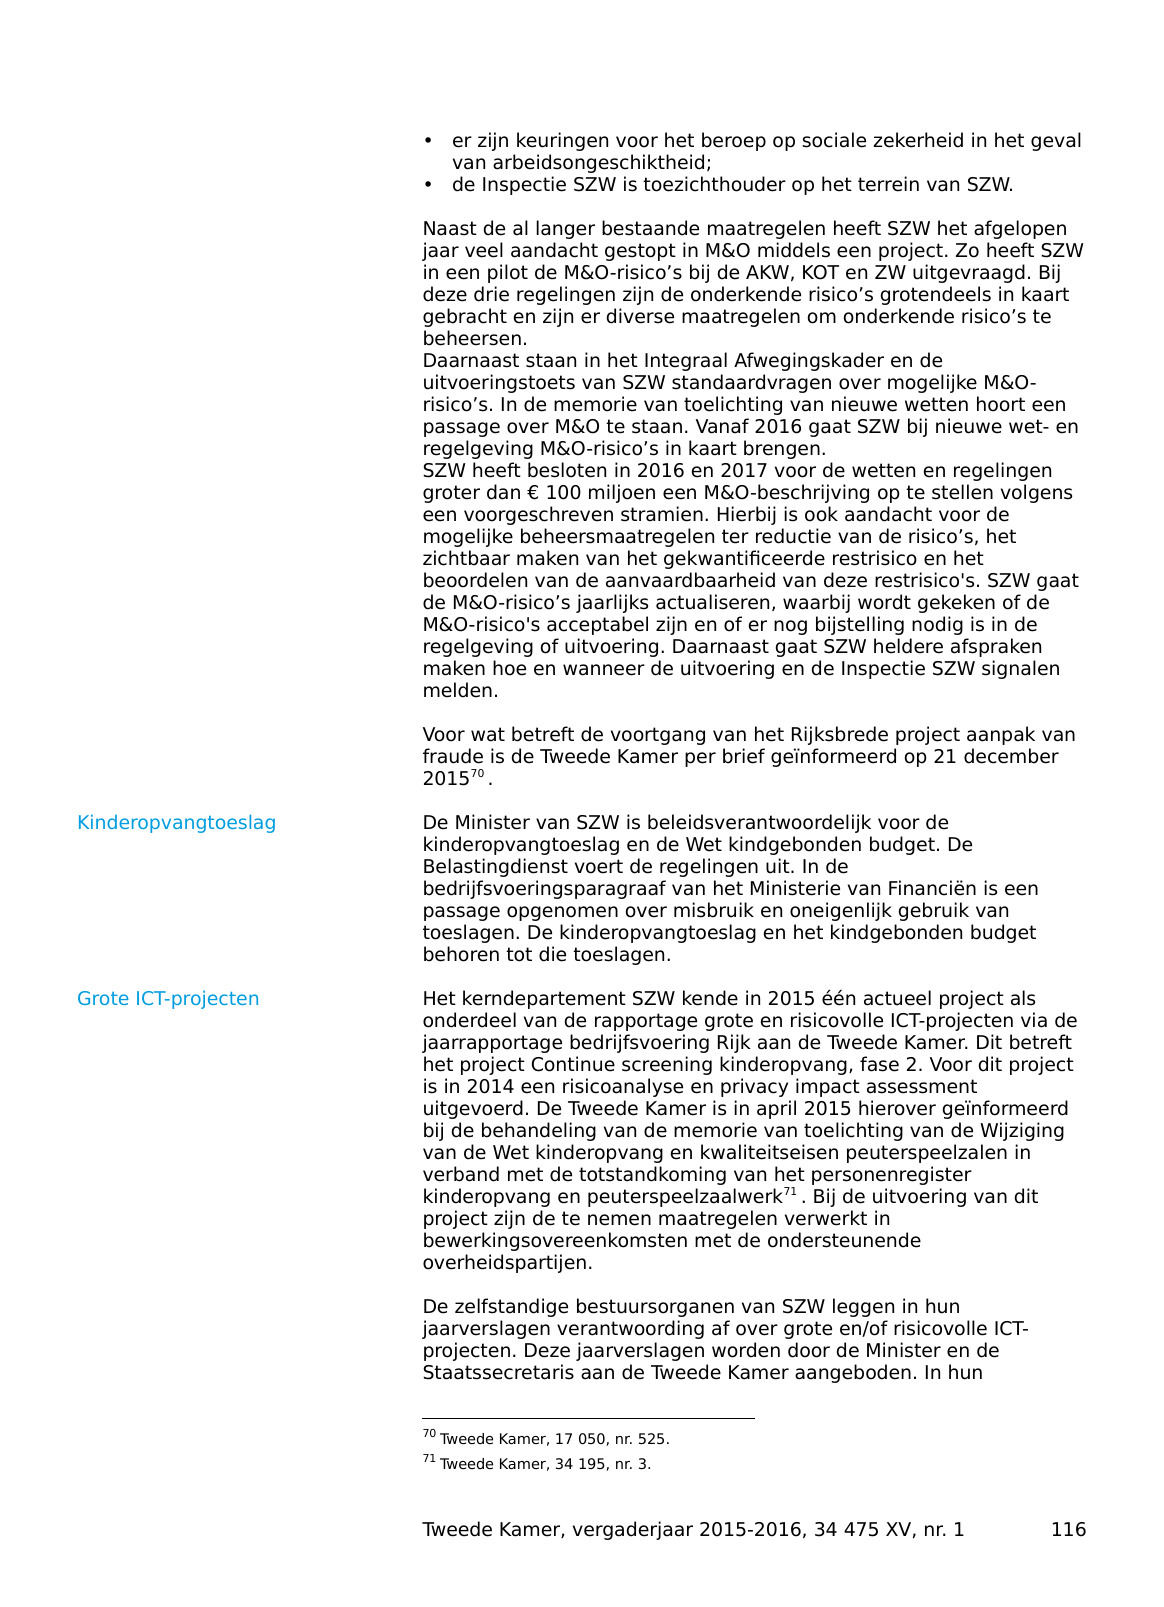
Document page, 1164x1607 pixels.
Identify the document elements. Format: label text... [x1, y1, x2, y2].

text Voor wat betreft de voortgang van het Rijksbrede project aanpak van fraude is de Tweede Kamer per brief geïnformeerd op 21 december 2015. [422, 724, 1087, 790]
text Kinderopvangtoeslag [77, 812, 399, 834]
text Grote ICT-projecten [77, 988, 399, 1010]
text Tweede Kamer, 34 195, nr. 3. [422, 1452, 1087, 1474]
text Daarnaast staan in het Integraal Afwegingskader en de uitvoeringstoets van SZW standaardvragen over mogelijke M&O-risico’s. In de memorie van toelichting van nieuwe wetten hoort een passage over M&O te staan. Vanaf 2016 gaat SZW bij nieuwe wet- en regelgeving M&O-risico’s in kaart brengen. [422, 350, 1087, 460]
text SZW heeft besloten in 2016 en 2017 voor de wetten en regelingen groter dan € 100 miljoen een M&O-beschrijving op te stellen volgens een voorgeschreven stramien. Hierbij is ook aandacht voor de mogelijke beheersmaatregelen ter reductie van de risico’s, het zichtbaar maken van het gekwantificeerde restrisico en het beoordelen van de aanvaardbaarheid van deze restrisico's. SZW gaat de M&O-risico’s jaarlijks actualiseren, waarbij wordt gekeken of de M&O-risico's acceptabel zijn en of er nog bijstelling nodig is in de regelgeving of uitvoering. Daarnaast gaat SZW heldere afspraken maken hoe en wanneer de uitvoering en de Inspectie SZW signalen melden. [422, 460, 1087, 702]
text Naast de al langer bestaande maatregelen heeft SZW het afgelopen jaar veel aandacht gestopt in M&O middels een project. Zo heeft SZW in een pilot de M&O-risico’s bij de AKW, KOT en ZW uitgevraagd. Bij deze drie regelingen zijn de onderkende risico’s grotendeels in kaart gebracht en zijn er diverse maatregelen om onderkende risico’s te beheersen. [422, 218, 1087, 350]
text • er zijn keuringen voor het beroep op sociale zekerheid in het geval van arbeidsongeschiktheid; [422, 130, 1087, 174]
text De zelfstandige bestuursorganen van SZW leggen in hun jaarverslagen verantwoording af over grote en/of risicovolle ICT-projecten. Deze jaarverslagen worden door de Minister en de Staatssecretaris aan de Tweede Kamer aangeboden. In hun [422, 1296, 1087, 1384]
text • de Inspectie SZW is toezichthouder op het terrein van SZW. [422, 174, 1087, 196]
text De Minister van SZW is beleidsverantwoordelijk voor de kinderopvangtoeslag en de Wet kindgebonden budget. De Belastingdienst voert de regelingen uit. In de bedrijfsvoeringsparagraaf van het Ministerie van Financiën is een passage opgenomen over misbruik en oneigenlijk gebruik van toeslagen. De kinderopvangtoeslag en het kindgebonden budget behoren tot die toeslagen. [422, 812, 1087, 966]
text Het kerndepartement SZW kende in 2015 één actueel project als onderdeel van de rapportage grote en risicovolle ICT-projecten via de jaarrapportage bedrijfsvoering Rijk aan de Tweede Kamer. Dit betreft het project Continue screening kinderopvang, fase 2. Voor dit project is in 2014 een risicoanalyse en privacy impact assessment uitgevoerd. De Tweede Kamer is in april 2015 hierover geïnformeerd bij de behandeling van de memorie van toelichting van de Wijziging van de Wet kinderopvang en kwaliteitseisen peuterspeelzalen in verband met de totstandkoming van het personenregister kinderopvang en peuterspeelzaalwerk. Bij de uitvoering van dit project zijn de te nemen maatregelen verwerkt in bewerkingsovereenkomsten met de ondersteunende overheidspartijen. [422, 988, 1087, 1274]
text Tweede Kamer, 17 050, nr. 525. [422, 1427, 1087, 1449]
